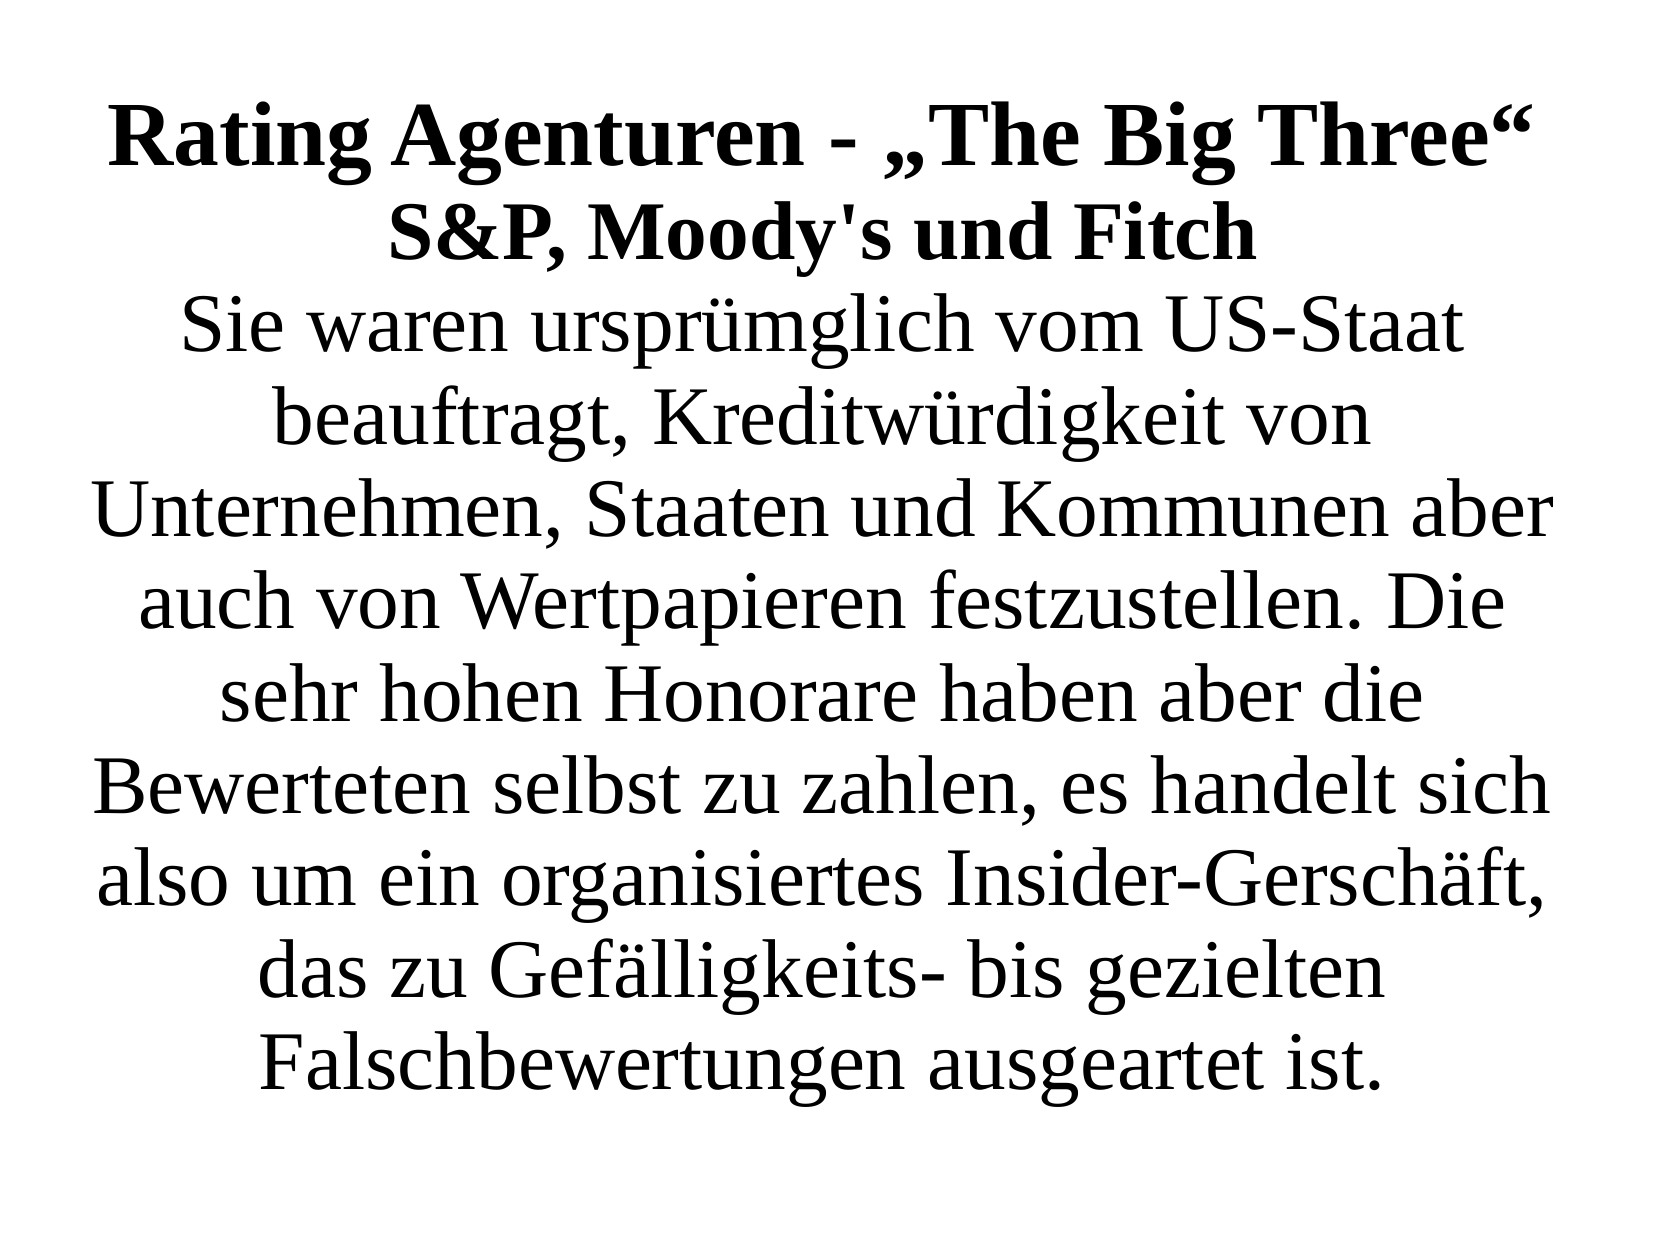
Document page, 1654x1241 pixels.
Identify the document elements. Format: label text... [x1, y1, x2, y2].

text_box Rating Agenturen - „The Big Three“ S&P, Moody's und Fitch Sie waren ursprümglich vom US-Staat beauftragt, Kreditwürdigkeit von Unternehmen, Staaten und Kommunen aber auch von Wertpapieren festzustellen. Die sehr hohen Honorare haben aber die Bewerteten selbst zu zahlen, es handelt sich also um ein organisiertes Insider-Gerschäft, das zu Gefälligkeits- bis gezielten Falschbewertungen ausgeartet ist. [75, 76, 1589, 1119]
